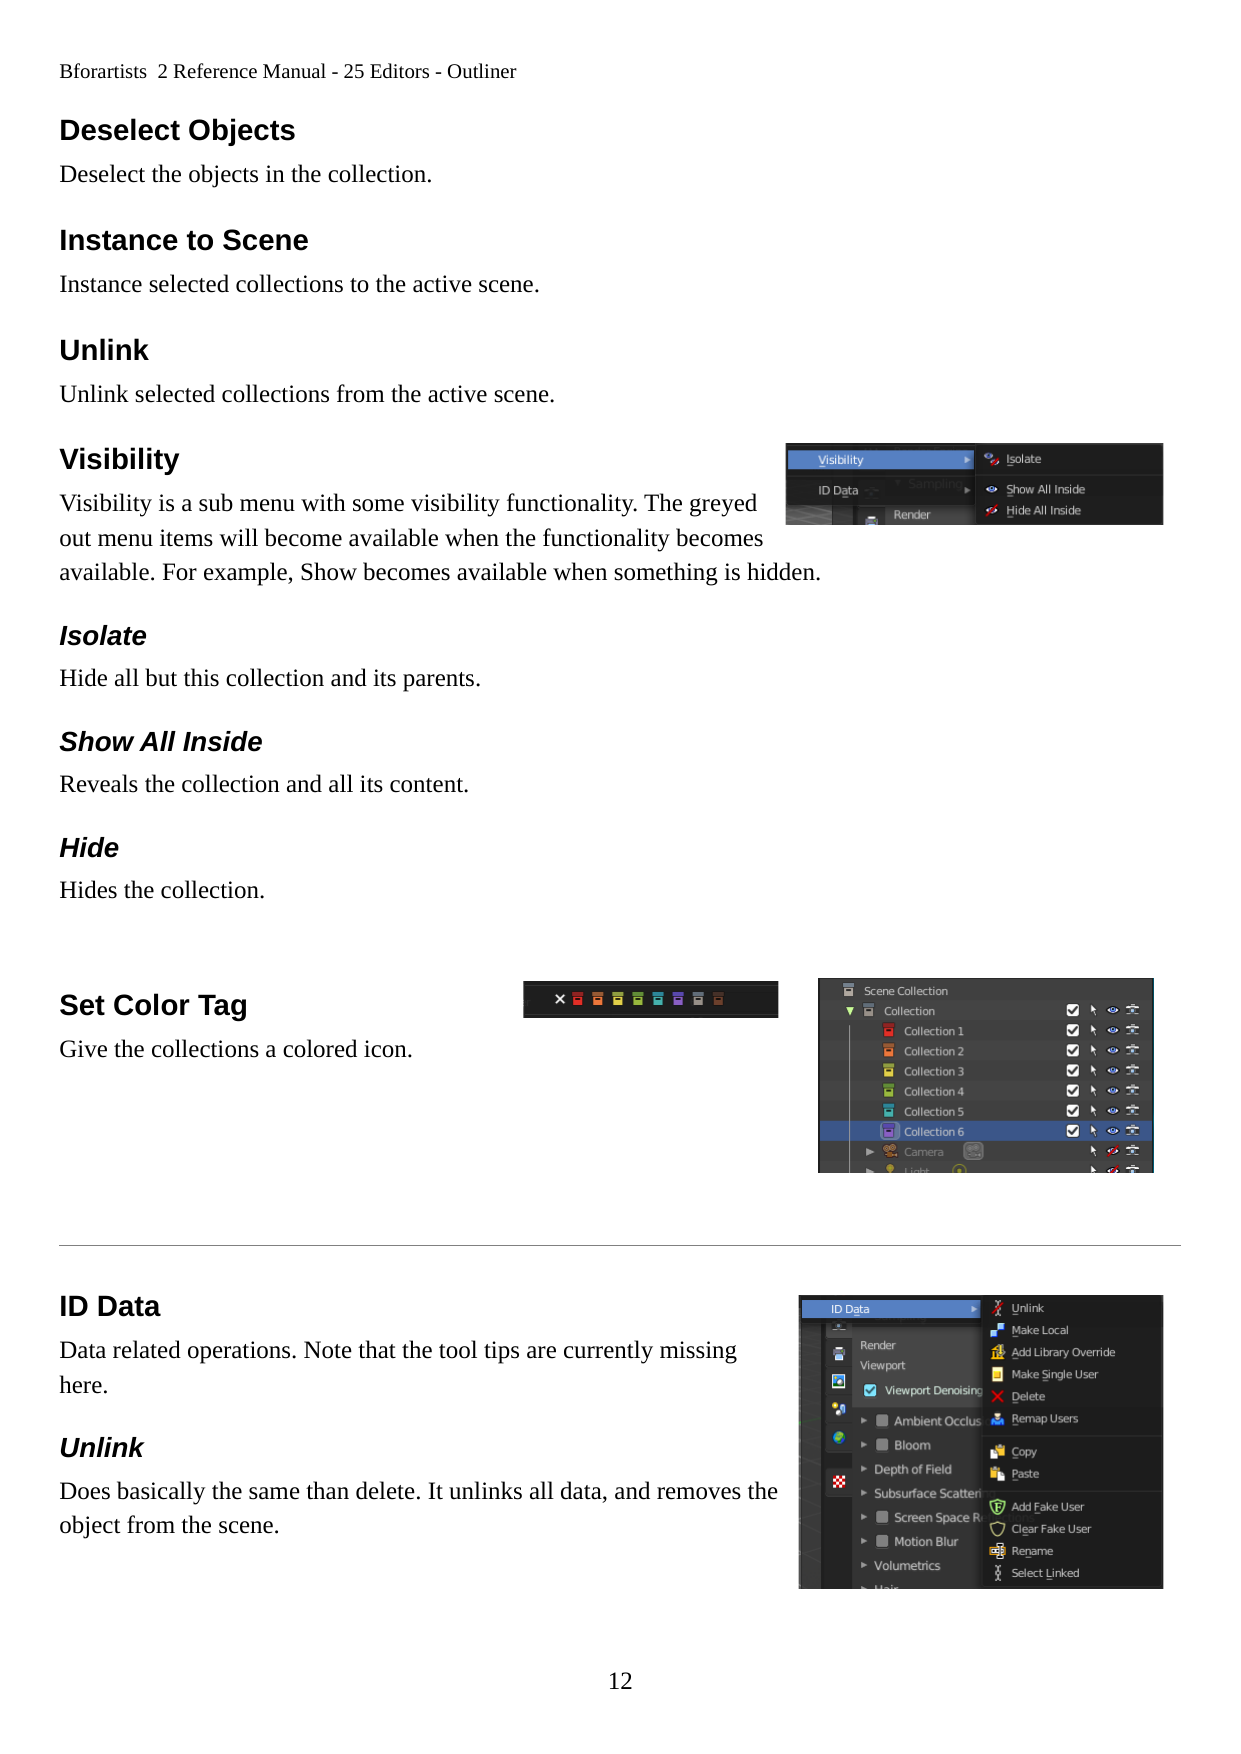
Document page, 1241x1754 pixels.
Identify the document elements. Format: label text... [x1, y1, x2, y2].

text Deselect the objects in the collection. [59, 159, 1181, 188]
subtitle [1154, 988, 1181, 1022]
picture [818, 978, 1154, 1173]
subtitle Deselect Objects [59, 113, 1181, 146]
subtitle Show All Inside [59, 725, 1181, 757]
text [1154, 1034, 1181, 1063]
picture [785, 443, 1164, 525]
picture [798, 1295, 1164, 1589]
text Visibility is a sub menu with some visibility functionality. The greyed out menu items will become available when the functionality becomes available. For example, Show becomes available when something is hidden. [59, 488, 1181, 586]
subtitle Visibility [59, 442, 1181, 476]
text Hides the collection. [59, 875, 1181, 904]
subtitle [1164, 1432, 1181, 1463]
subtitle Instance to Scene [59, 222, 1181, 256]
text Reveals the collection and all its content. [59, 769, 1181, 798]
text Data related operations. Note that the tool tips are currently missing here. [59, 1336, 798, 1399]
text Does basically the same than delete. It unlinks all data, and removes the object from the scene. [59, 1476, 798, 1539]
text Hide all but this collection and its parents. [59, 663, 1181, 692]
text Give the collections a colored icon. [59, 1034, 818, 1063]
subtitle Set Color Tag [59, 988, 818, 1022]
subtitle Unlink [59, 332, 1181, 366]
subtitle Isolate [59, 619, 1181, 651]
subtitle ID Data [59, 1289, 1181, 1323]
subtitle Hide [59, 831, 1181, 863]
text Instance selected collections to the active scene. [59, 269, 1181, 297]
subtitle Unlink [59, 1432, 798, 1463]
picture [523, 981, 779, 1018]
text Unlink selected collections from the active scene. [59, 379, 1181, 407]
